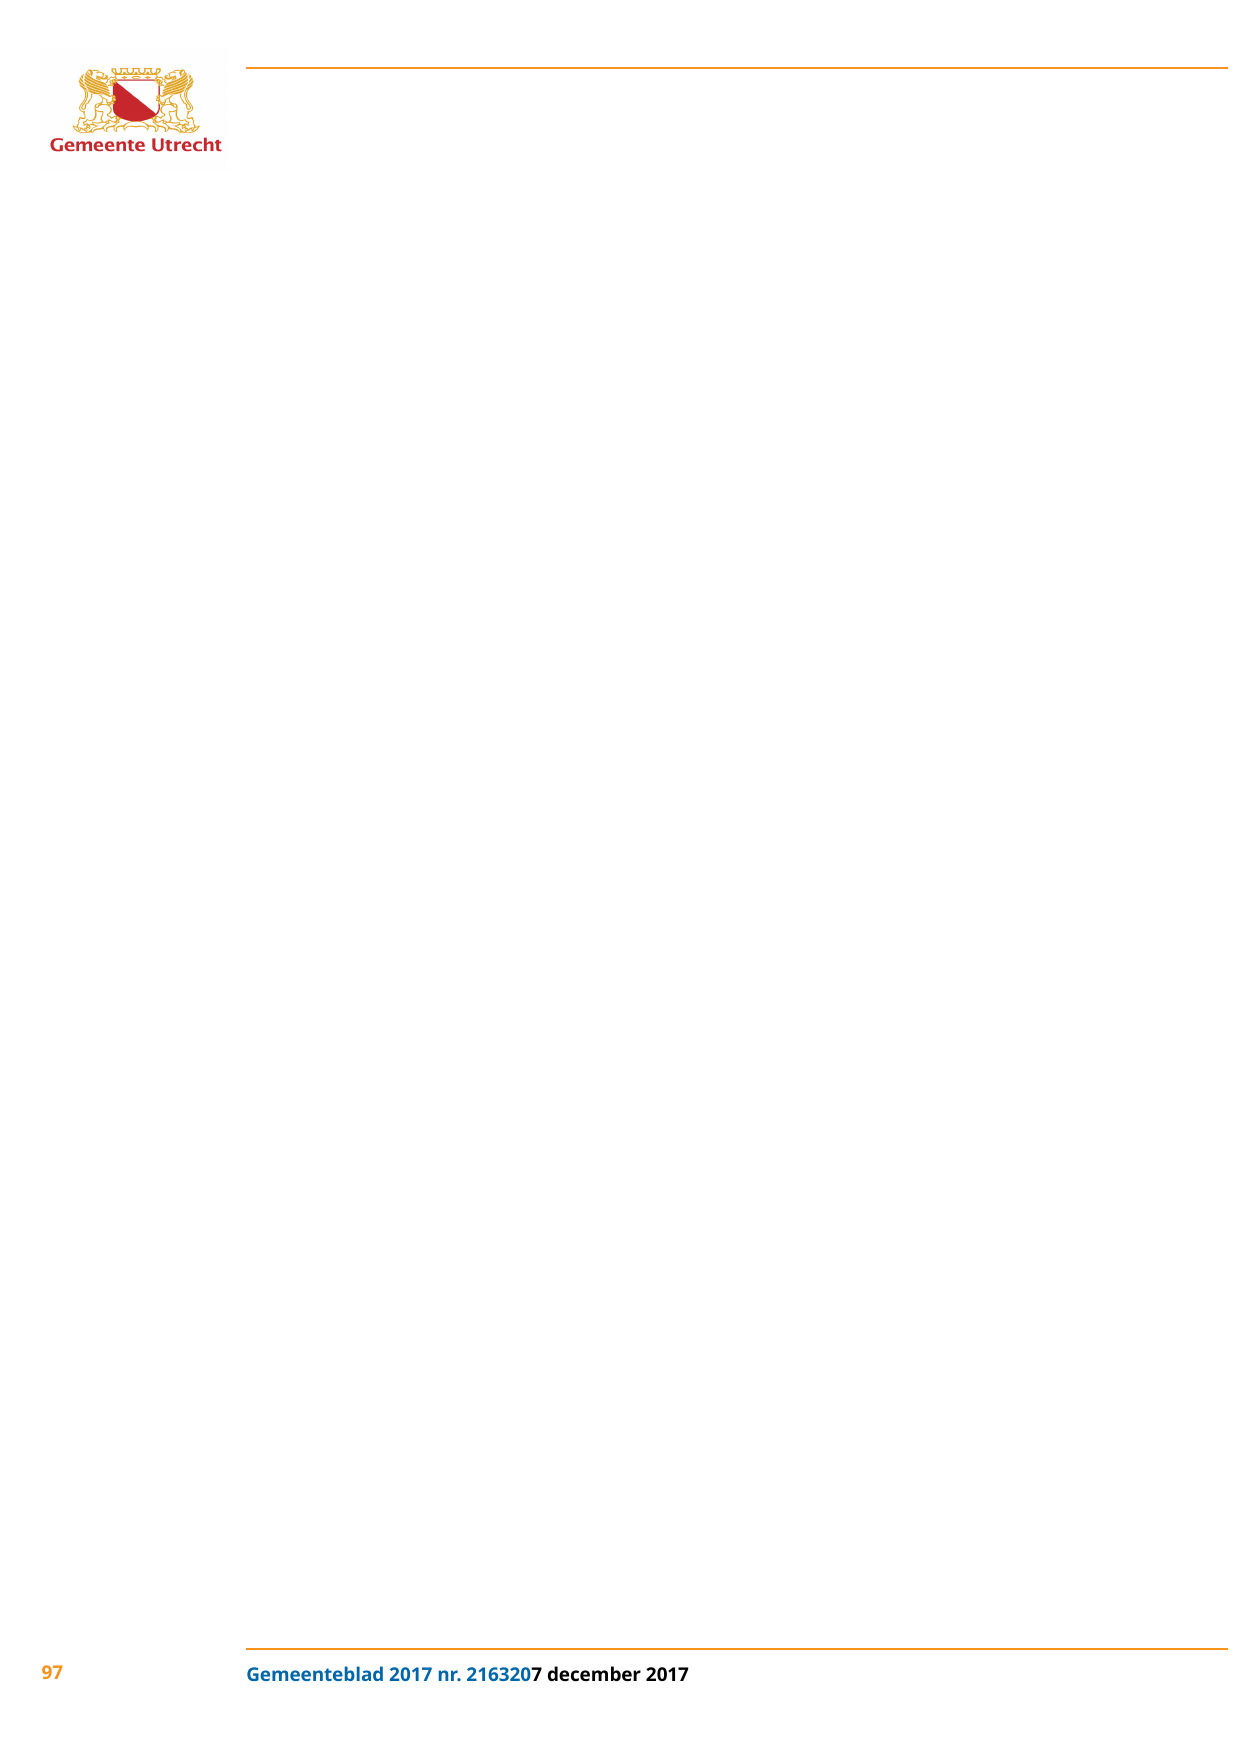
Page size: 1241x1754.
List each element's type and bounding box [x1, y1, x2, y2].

picture [41, 47, 231, 172]
